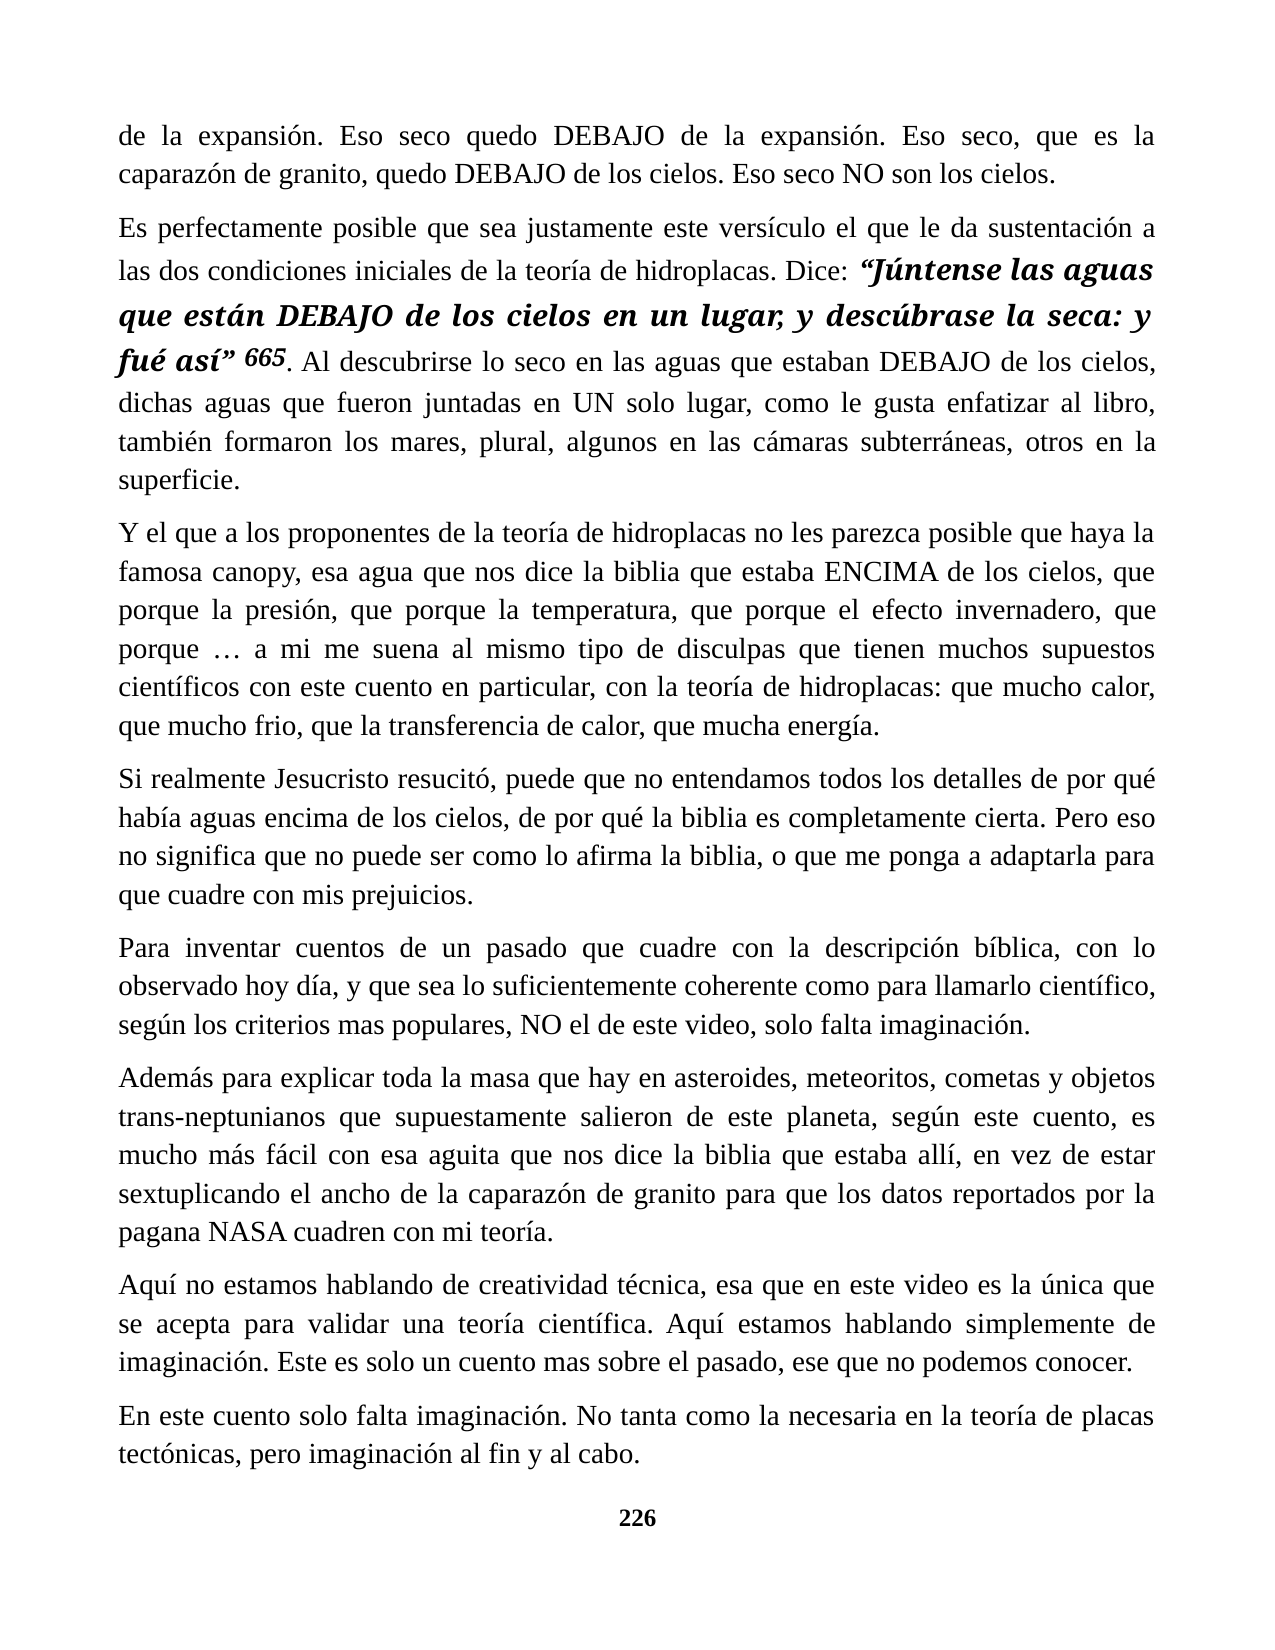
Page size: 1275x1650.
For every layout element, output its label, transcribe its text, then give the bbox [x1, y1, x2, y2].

text Si realmente Jesucristo resucitó, puede que no entendamos todos los detalles de por qué había aguas encima de los cielos, de por qué la biblia es completamente cierta. Pero eso no significa que no puede ser como lo afirma la biblia, o que me ponga a adaptarla para que cuadre con mis prejuicios. [118, 761, 1157, 910]
text En este cuento solo falta imaginación. No tanta como la necesaria en la teoría de placas tectónicas, pero imaginación al fin y al cabo. [118, 1398, 1157, 1470]
text Además para explicar toda la masa que hay en asteroides, meteoritos, cometas y objetos trans-neptunianos que supuestamente salieron de este planeta, según este cuento, es mucho más fácil con esa aguita que nos dice la biblia que estaba allí, en vez de estar sextuplicando el ancho de la caparazón de granito para que los datos reportados por la pagana NASA cuadren con mi teoría. [118, 1060, 1157, 1248]
text Y el que a los proponentes de la teoría de hidroplacas no les parezca posible que haya la famosa canopy, esa agua que nos dice la biblia que estaba ENCIMA de los cielos, que porque la presión, que porque la temperatura, que porque el efecto invernadero, que porque … a mi me suena al mismo tipo de disculpas que tienen muchos supuestos científicos con este cuento en particular, con la teoría de hidroplacas: que mucho calor, que mucho frio, que la transferencia de calor, que mucha energía. [118, 515, 1157, 742]
text Aquí no estamos hablando de creatividad técnica, esa que en este video es la única que se acepta para validar una teoría científica. Aquí estamos hablando simplemente de imaginación. Este es solo un cuento mas sobre el pasado, ese que no podemos conocer. [118, 1267, 1157, 1378]
text de la expansión. Eso seco quedo DEBAJO de la expansión. Eso seco, que es la caparazón de granito, quedo DEBAJO de los cielos. Eso seco NO son los cielos. [118, 118, 1157, 190]
text Para inventar cuentos de un pasado que cuadre con la descripción bíblica, con lo observado hoy día, y que sea lo suficientemente coherente como para llamarlo científico, según los criterios mas populares, NO el de este video, solo falta imaginación. [118, 930, 1157, 1041]
text Es perfectamente posible que sea justamente este versículo el que le da sustentación a las dos condiciones iniciales de la teoría de hidroplacas. Dice: “Júntense las aguas que están DEBAJO de los cielos en un lugar, y descúbrase la seca: y fué así” . Al descubrirse lo seco en las aguas que estaban DEBAJO de los cielos, dichas aguas que fueron juntadas en UN solo lugar, como le gusta enfatizar al libro, también formaron los mares, plural, algunos en las cámaras subterráneas, otros en la superficie. [118, 210, 1157, 496]
